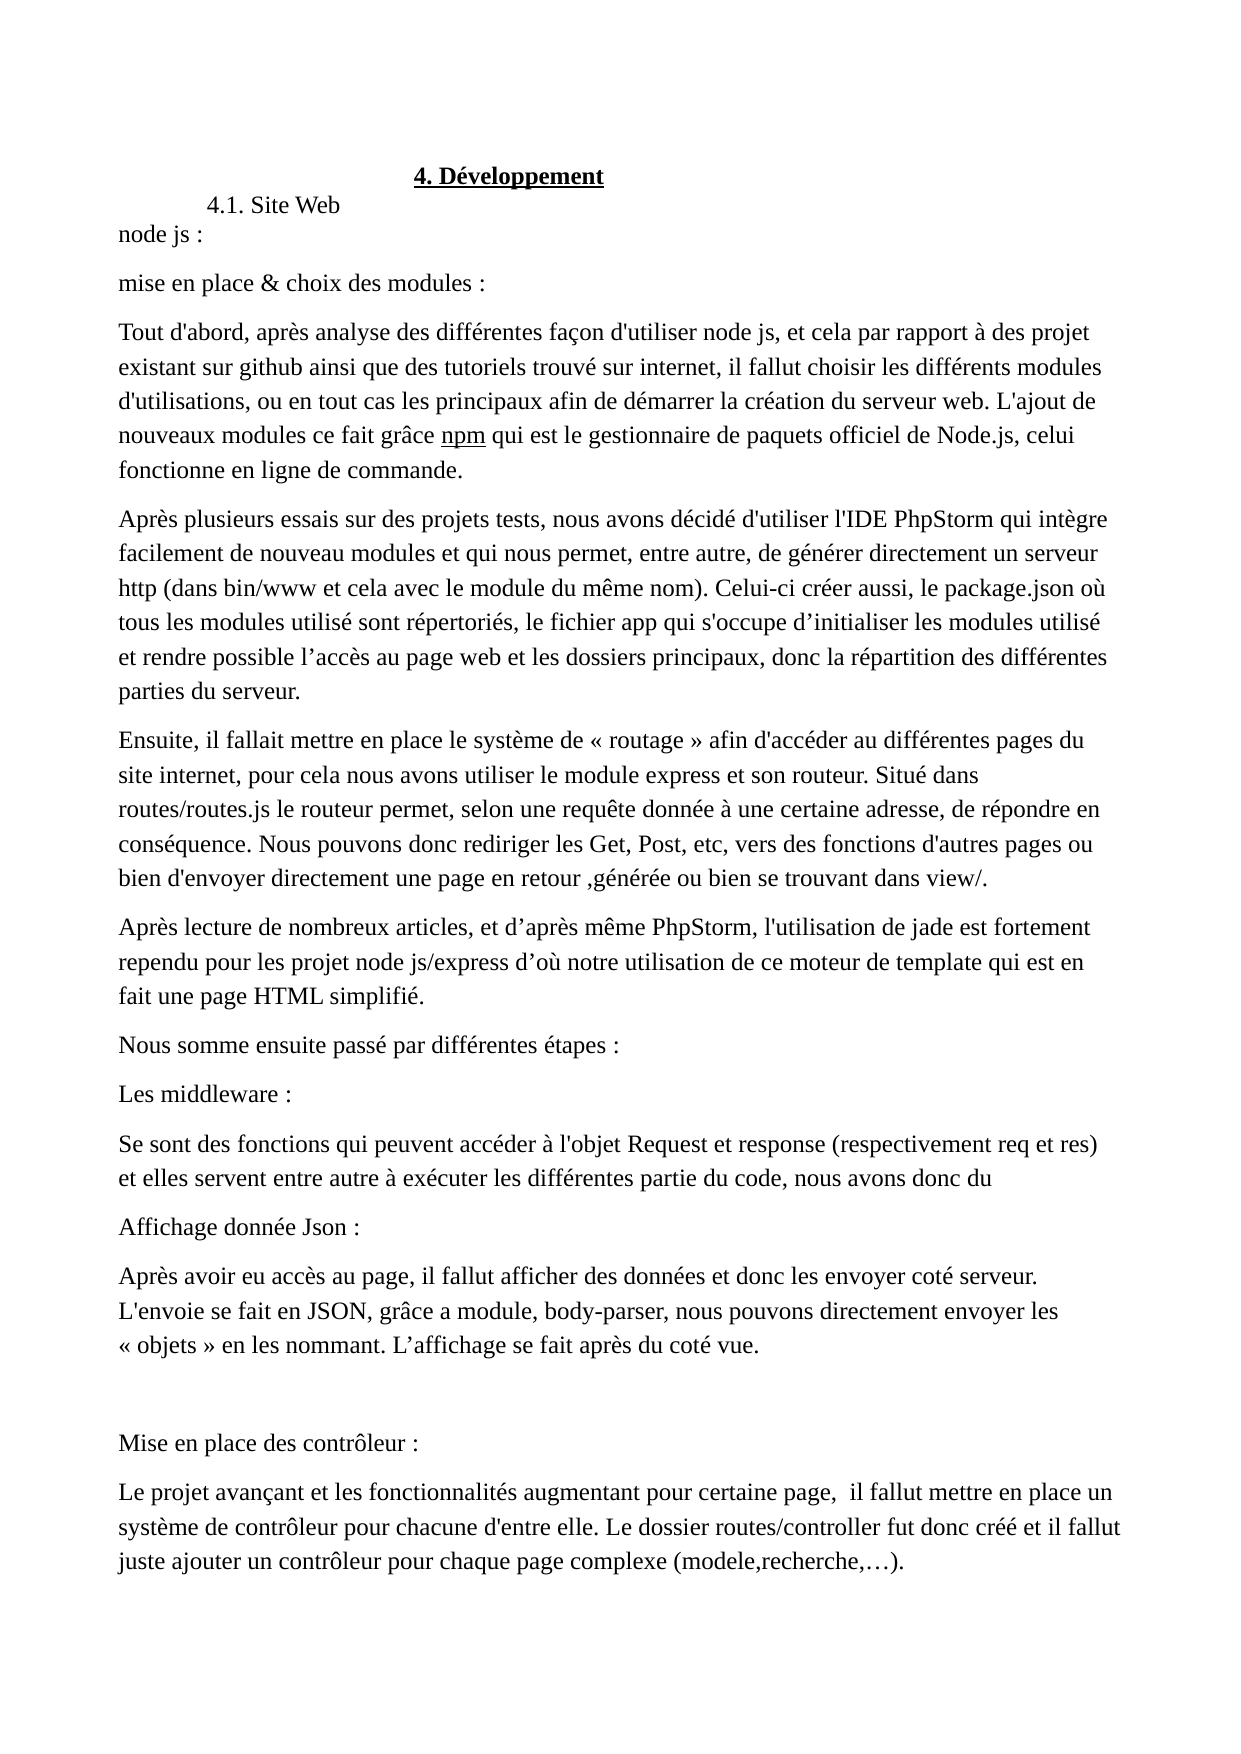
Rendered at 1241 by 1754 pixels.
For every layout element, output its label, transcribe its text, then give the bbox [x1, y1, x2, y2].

text Tout d'abord, après analyse des différentes façon d'utiliser node js, et cela par rapport à des projet existant sur github ainsi que des tutoriels trouvé sur internet, il fallut choisir les différents modules d'utilisations, ou en tout cas les principaux afin de démarrer la création du serveur web. L'ajout de nouveaux modules ce fait grâce npm qui est le gestionnaire de paquets officiel de Node.js, celui fonctionne en ligne de commande. [118, 317, 1122, 484]
text Les middleware : [118, 1079, 1122, 1108]
text Le projet avançant et les fonctionnalités augmentant pour certaine page, il fallut mettre en place un système de contrôleur pour chacune d'entre elle. Le dossier routes/controller fut donc créé et il fallut juste ajouter un contrôleur pour chaque page complexe (modele,recherche,…). [118, 1477, 1122, 1575]
subtitle 4.1. Site Web [207, 190, 1122, 219]
text Après lecture de nombreux articles, et d’après même PhpStorm, l'utilisation de jade est fortement rependu pour les projet node js/express d’où notre utilisation de ce moteur de template qui est en fait une page HTML simplifié. [118, 912, 1122, 1010]
subtitle 4. Développement [413, 161, 1122, 190]
text Mise en place des contrôleur : [118, 1428, 1122, 1457]
text node js : [118, 219, 1122, 248]
text Affichage donnée Json : [118, 1212, 1122, 1241]
text Nous somme ensuite passé par différentes étapes : [118, 1031, 1122, 1059]
text Se sont des fonctions qui peuvent accéder à l'objet Request et response (respectivement req et res) et elles servent entre autre à exécuter les différentes partie du code, nous avons donc du [118, 1129, 1122, 1192]
text mise en place & choix des modules : [118, 268, 1122, 297]
text Après avoir eu accès au page, il fallut afficher des données et donc les envoyer coté serveur. L'envoie se fait en JSON, grâce a module, body-parser, nous pouvons directement envoyer les « objets » en les nommant. L’affichage se fait après du coté vue. [118, 1261, 1122, 1359]
text Ensuite, il fallait mettre en place le système de « routage » afin d'accéder au différentes pages du site internet, pour cela nous avons utiliser le module express et son routeur. Situé dans routes/routes.js le routeur permet, selon une requête donnée à une certaine adresse, de répondre en conséquence. Nous pouvons donc rediriger les Get, Post, etc, vers des fonctions d'autres pages ou bien d'envoyer directement une page en retour ,générée ou bien se trouvant dans view/. [118, 726, 1122, 892]
text Après plusieurs essais sur des projets tests, nous avons décidé d'utiliser l'IDE PhpStorm qui intègre facilement de nouveau modules et qui nous permet, entre autre, de générer directement un serveur http (dans bin/www et cela avec le module du même nom). Celui-ci créer aussi, le package.json où tous les modules utilisé sont répertoriés, le fichier app qui s'occupe d’initialiser les modules utilisé et rendre possible l’accès au page web et les dossiers principaux, donc la répartition des différentes parties du serveur. [118, 504, 1122, 705]
